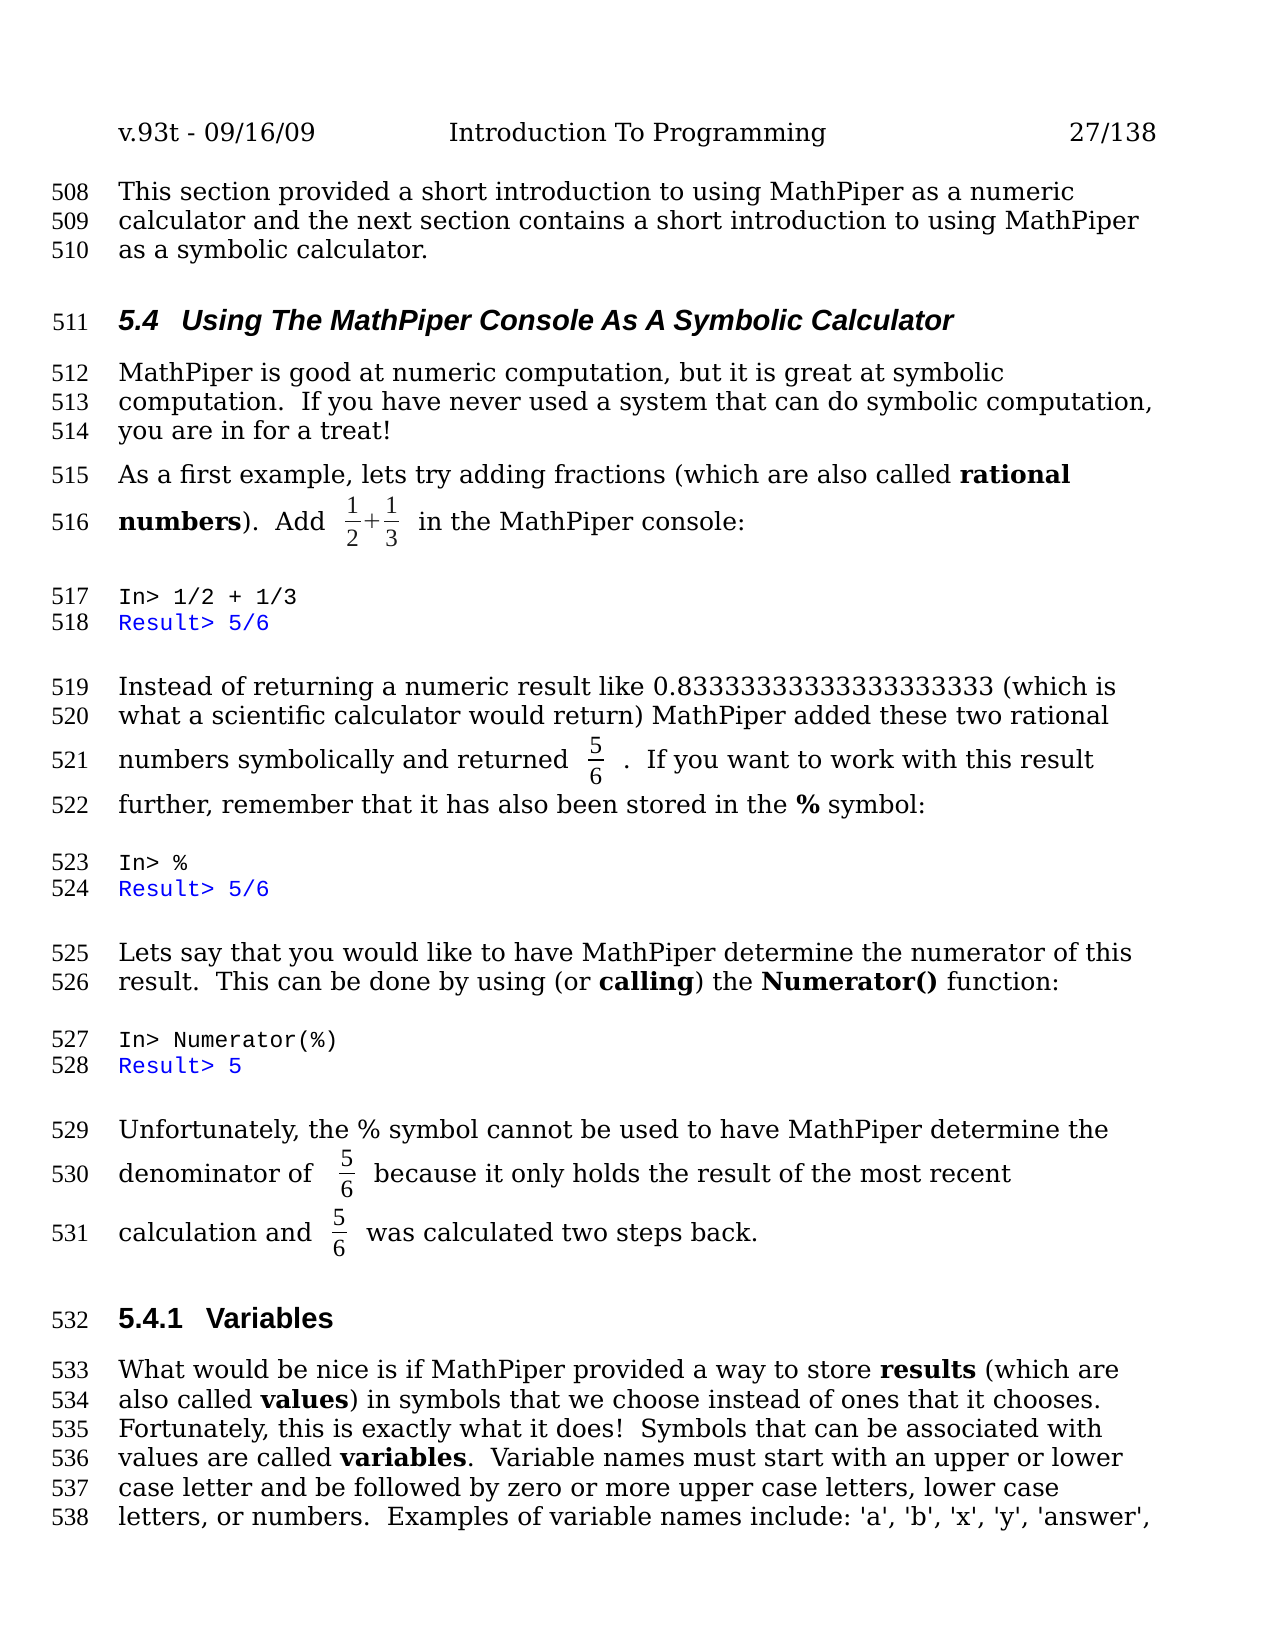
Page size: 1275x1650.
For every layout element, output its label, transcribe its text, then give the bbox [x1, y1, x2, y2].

subtitle Variables [118, 1301, 1157, 1334]
text What would be nice is if MathPiper provided a way to store results (which are also called values) in symbols that we choose instead of ones that it chooses. Fortunately, this is exactly what it does! Symbols that can be associated with values are called variables. Variable names must start with an upper or lower case letter and be followed by zero or more upper case letters, lower case letters, or numbers. Examples of variable names include: 'a', 'b', 'x', 'y', 'answer', [118, 1355, 1157, 1531]
text Unfortunately, the % symbol cannot be used to have MathPiper determine the denominator of because it only holds the result of the most recent calculation andwas calculated two steps back. [118, 1115, 1157, 1262]
text Result> 5/6 [118, 612, 1157, 637]
text This section provided a short introduction to using MathPiper as a numeric calculator and the next section contains a short introduction to using MathPiper as a symbolic calculator. [118, 177, 1157, 264]
text MathPiper is good at numeric computation, but it is great at symbolic computation. If you have never used a system that can do symbolic computation, you are in for a treat! [118, 358, 1157, 445]
subtitle Using The MathPiper Console As A Symbolic Calculator [118, 303, 1157, 337]
text Result> 5 [118, 1054, 1157, 1080]
text Result> 5/6 [118, 877, 1157, 903]
text In> 1/2 + 1/3 [118, 586, 1157, 612]
text In> % [118, 851, 1157, 877]
text As a first example, lets try adding fractions (which are also called rational numbers). Addin the MathPiper console: [118, 460, 1157, 554]
text Lets say that you would like to have MathPiper determine the numerator of this result. This can be done by using (or calling) the Numerator() function: [118, 938, 1157, 996]
text Instead of returning a numeric result like 0.83333333333333333333 (which is what a scientific calculator would return) MathPiper added these two rational numbers symbolically and returned. If you want to work with this result further, remember that it has also been stored in the % symbol: [118, 672, 1157, 819]
text In> Numerator(%) [118, 1028, 1157, 1054]
